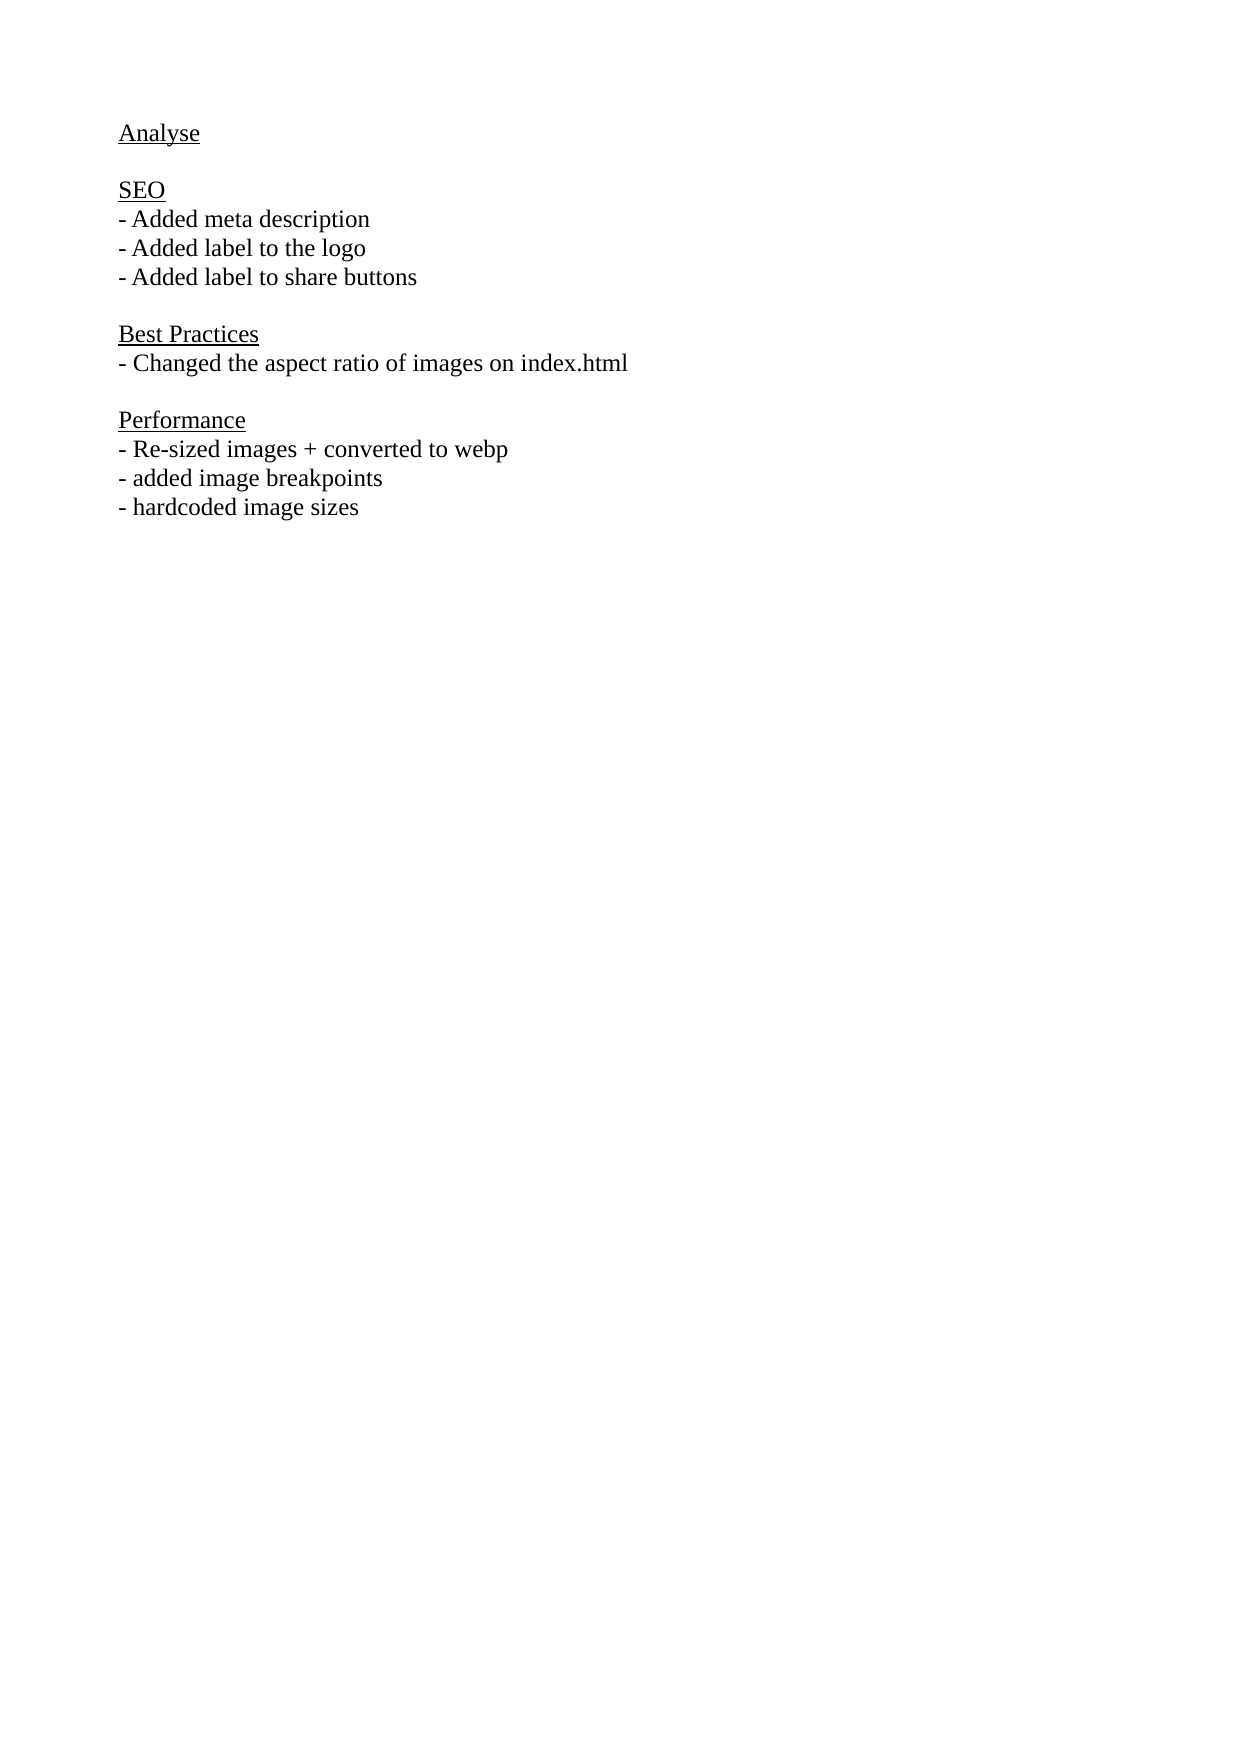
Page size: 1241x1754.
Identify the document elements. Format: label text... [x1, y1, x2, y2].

text Analyse [118, 118, 1122, 147]
text - added image breakpoints [118, 463, 1122, 492]
text - Re-sized images + converted to webp [118, 434, 1122, 463]
text - Changed the aspect ratio of images on index.html [118, 348, 1122, 377]
text Best Practices [118, 319, 1122, 348]
text - hardcoded image sizes [118, 492, 1122, 521]
text - Added label to share buttons [118, 262, 1122, 291]
text - Added meta description [118, 204, 1122, 233]
text SEO [118, 176, 1122, 204]
text - Added label to the logo [118, 233, 1122, 262]
text Performance [118, 406, 1122, 434]
